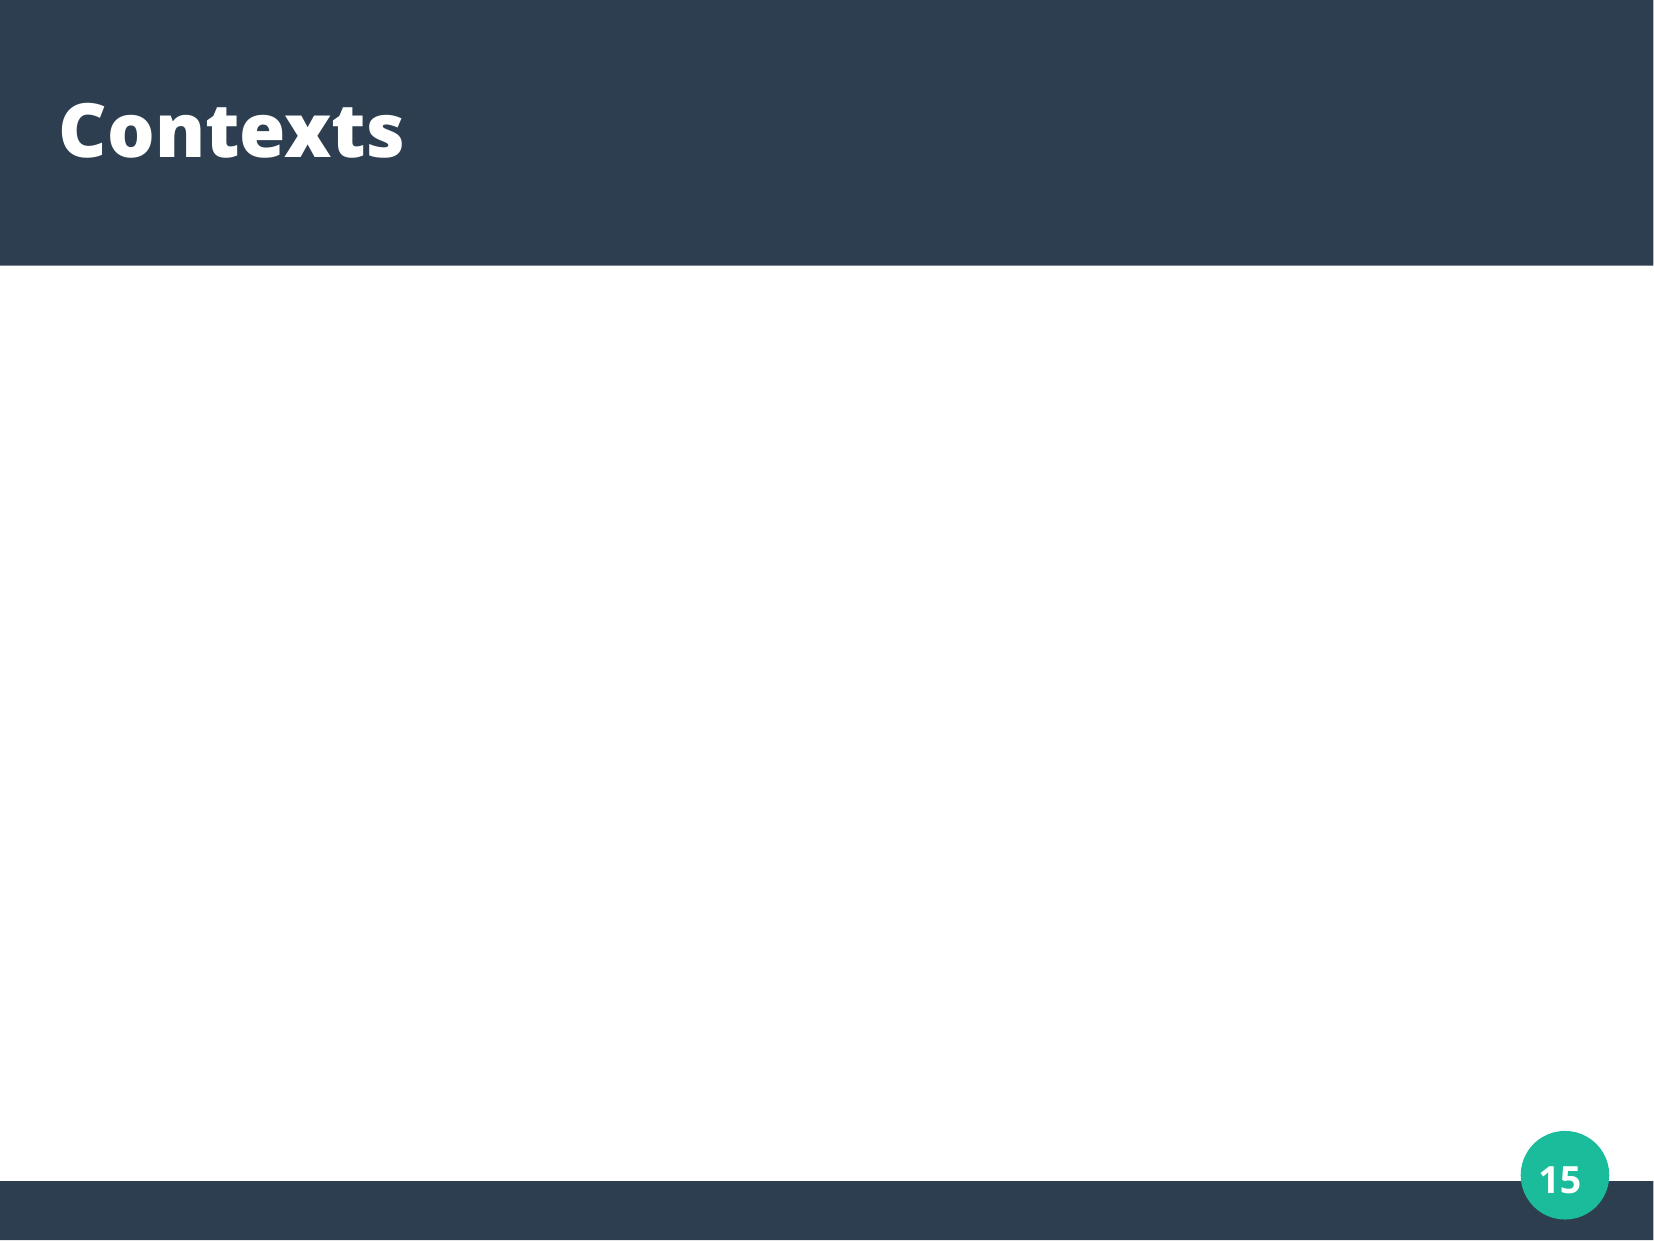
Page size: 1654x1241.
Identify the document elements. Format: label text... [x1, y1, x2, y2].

text_box [1523, 1146, 1654, 1205]
title Contexts [59, 49, 1595, 207]
